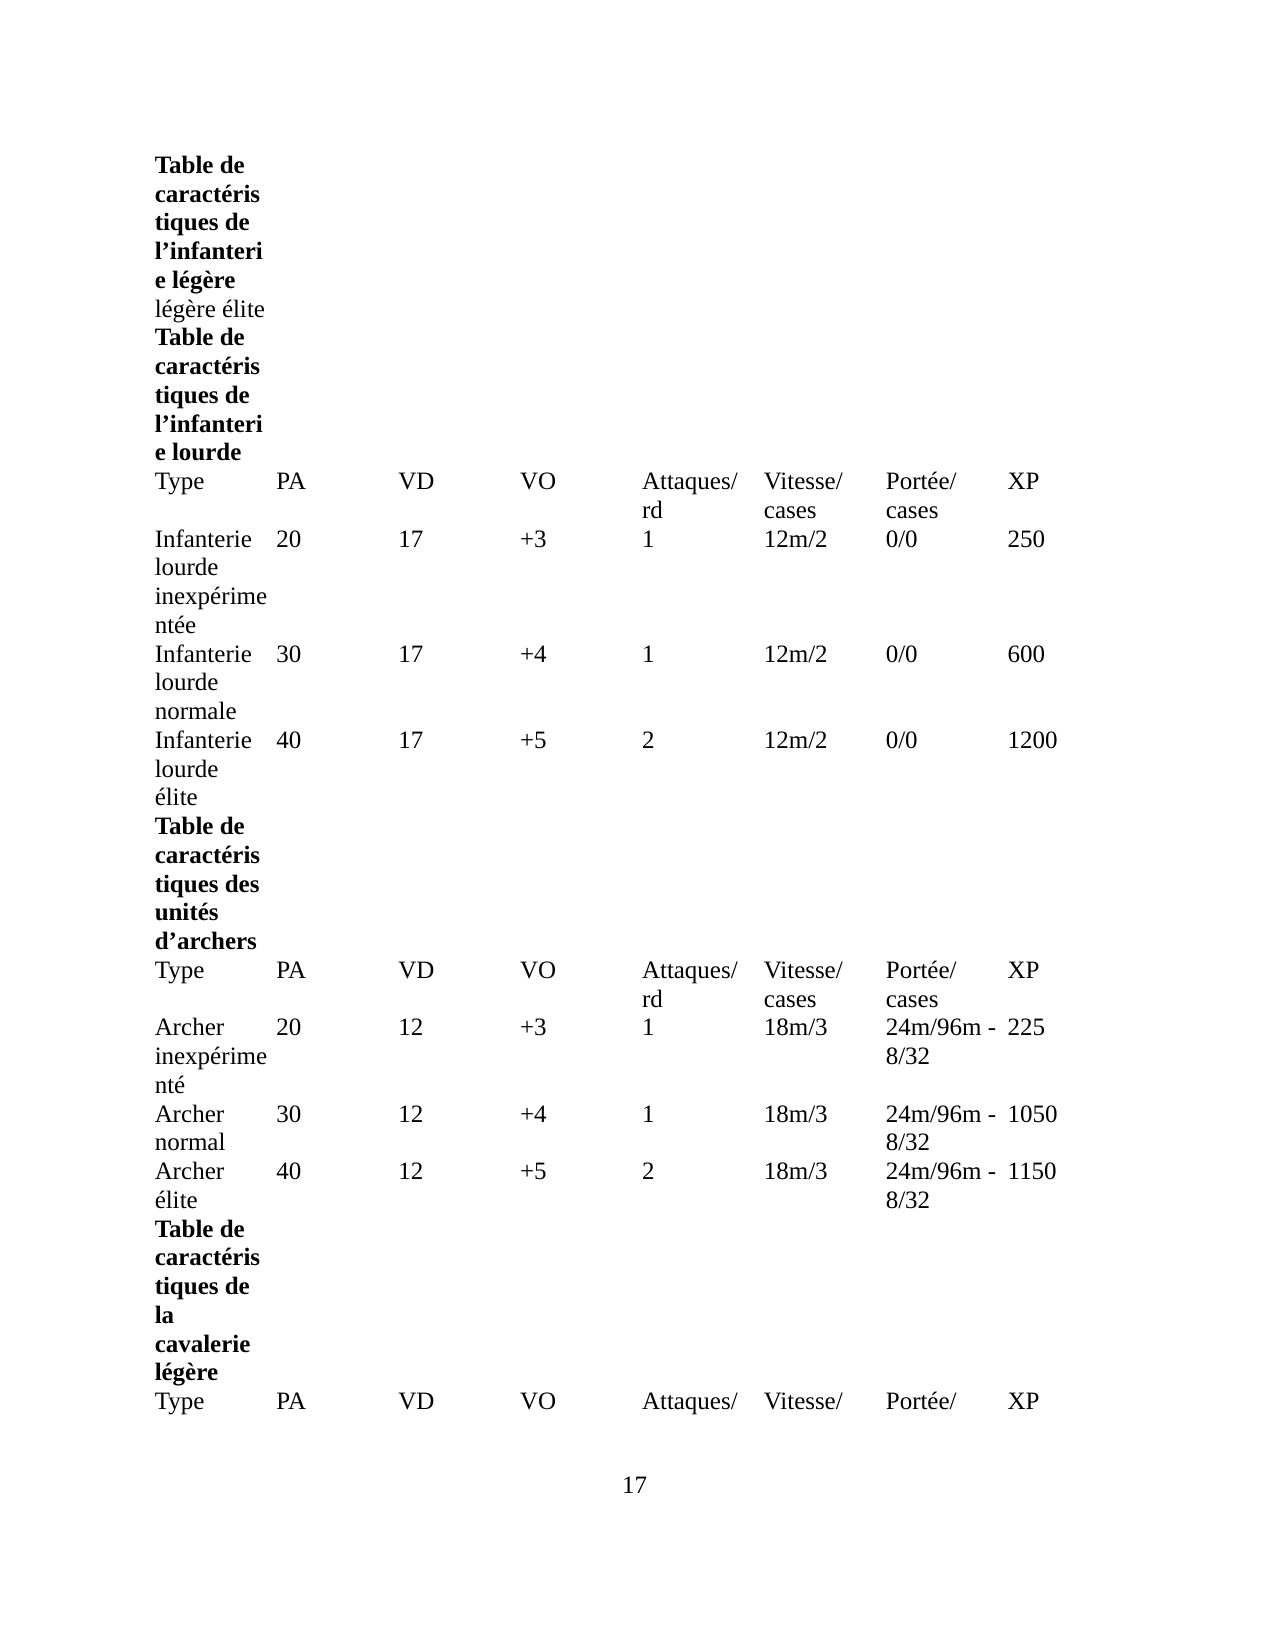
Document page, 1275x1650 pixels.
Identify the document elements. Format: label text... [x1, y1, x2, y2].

table_cell Type [150, 466, 272, 524]
table_cell 20 [272, 524, 394, 639]
table_cell VD [394, 1386, 516, 1415]
table_header Table de caractéristiques de la cavalerie légère [150, 1214, 272, 1386]
table_cell PA [272, 466, 394, 524]
table_header [272, 811, 394, 955]
table_cell 1150 [1003, 1156, 1125, 1214]
table_header [1003, 323, 1125, 466]
table_cell +5 [516, 1156, 637, 1214]
table_cell [1003, 294, 1125, 322]
table_header [516, 811, 637, 955]
table_header [759, 1214, 881, 1386]
table_cell 0/0 [881, 524, 1003, 639]
table_cell 24m/96m - 8/32 [881, 1013, 1003, 1099]
table_cell 17 [394, 524, 516, 639]
table_header [1003, 150, 1125, 294]
table_cell Attaques/rd [638, 466, 759, 524]
table_header [516, 1214, 637, 1386]
table_cell Archer inexpérimenté [150, 1013, 272, 1099]
table_cell Infanterie lourde inexpérimentée [150, 524, 272, 639]
table_cell 0/0 [881, 639, 1003, 725]
table_header [394, 150, 516, 294]
table_cell 0/0 [881, 725, 1003, 811]
table_cell Vitesse/cases [759, 466, 881, 524]
table_cell VO [516, 466, 637, 524]
table_cell 12 [394, 1013, 516, 1099]
table_header [881, 150, 1003, 294]
table_header [1003, 811, 1125, 955]
table_cell 12m/2 [759, 524, 881, 639]
table_cell [881, 294, 1003, 322]
table_cell PA [272, 955, 394, 1012]
table_cell 17 [394, 639, 516, 725]
table_header Table de caractéristiques des unités d’archers [150, 811, 272, 955]
table_cell [638, 294, 759, 322]
table_cell 20 [272, 1013, 394, 1099]
table_cell +4 [516, 1099, 637, 1156]
table_cell 12 [394, 1156, 516, 1214]
table_cell [394, 294, 516, 322]
table_cell 1 [638, 1099, 759, 1156]
table_header [881, 323, 1003, 466]
table_cell 18m/3 [759, 1099, 881, 1156]
table_cell 1 [638, 524, 759, 639]
table_header [516, 150, 637, 294]
table_cell 30 [272, 639, 394, 725]
table_cell XP [1003, 955, 1125, 1012]
table_header [394, 323, 516, 466]
table_cell 225 [1003, 1013, 1125, 1099]
table_cell 40 [272, 1156, 394, 1214]
table_cell 17 [394, 725, 516, 811]
table_header [759, 150, 881, 294]
table_cell VO [516, 1386, 637, 1415]
table_cell +3 [516, 1013, 637, 1099]
table_cell 24m/96m - 8/32 [881, 1099, 1003, 1156]
table_cell [516, 294, 637, 322]
table_cell Infanterie lourde élite [150, 725, 272, 811]
table_cell 2 [638, 725, 759, 811]
table_cell 24m/96m - 8/32 [881, 1156, 1003, 1214]
table_header [394, 1214, 516, 1386]
table_cell 1 [638, 639, 759, 725]
table_header [881, 1214, 1003, 1386]
table_cell [759, 294, 881, 322]
table_cell 2 [638, 1156, 759, 1214]
table_cell 1200 [1003, 725, 1125, 811]
table_cell 18m/3 [759, 1013, 881, 1099]
table_cell VD [394, 955, 516, 1012]
table_cell Vitesse/ [759, 1386, 881, 1415]
table_cell 12 [394, 1099, 516, 1156]
table_cell 18m/3 [759, 1156, 881, 1214]
table_cell 1 [638, 1013, 759, 1099]
table_cell XP [1003, 1386, 1125, 1415]
table_cell +4 [516, 639, 637, 725]
table_cell [272, 294, 394, 322]
table_cell 600 [1003, 639, 1125, 725]
table_cell légère élite [150, 294, 272, 322]
table_header Table de caractéristiques de l’infanterie légère [150, 150, 272, 294]
table_cell Infanterie lourde normale [150, 639, 272, 725]
table_header [272, 150, 394, 294]
table_cell 30 [272, 1099, 394, 1156]
table_header [638, 811, 759, 955]
table_header [272, 323, 394, 466]
table_header [638, 323, 759, 466]
table_cell Type [150, 1386, 272, 1415]
table_cell Portée/cases [881, 466, 1003, 524]
table_header [1003, 1214, 1125, 1386]
table_header [638, 150, 759, 294]
table_header [516, 323, 637, 466]
table_cell Vitesse/cases [759, 955, 881, 1012]
table_cell Attaques/rd [638, 955, 759, 1012]
table_cell Portée/ [881, 1386, 1003, 1415]
table_header [272, 1214, 394, 1386]
table_cell XP [1003, 466, 1125, 524]
table_header [881, 811, 1003, 955]
table_cell Attaques/ [638, 1386, 759, 1415]
table_cell VO [516, 955, 637, 1012]
table_header [638, 1214, 759, 1386]
table_cell +3 [516, 524, 637, 639]
table_cell Archer élite [150, 1156, 272, 1214]
table_header Table de caractéristiques de l’infanterie lourde [150, 323, 272, 466]
table_header [759, 811, 881, 955]
table_cell 12m/2 [759, 639, 881, 725]
table_cell +5 [516, 725, 637, 811]
table_cell PA [272, 1386, 394, 1415]
table_cell 250 [1003, 524, 1125, 639]
table_cell VD [394, 466, 516, 524]
table_cell Archer normal [150, 1099, 272, 1156]
table_header [394, 811, 516, 955]
table_cell 40 [272, 725, 394, 811]
table_cell Portée/cases [881, 955, 1003, 1012]
table_cell 12m/2 [759, 725, 881, 811]
table_cell 1050 [1003, 1099, 1125, 1156]
table_cell Type [150, 955, 272, 1012]
table_header [759, 323, 881, 466]
